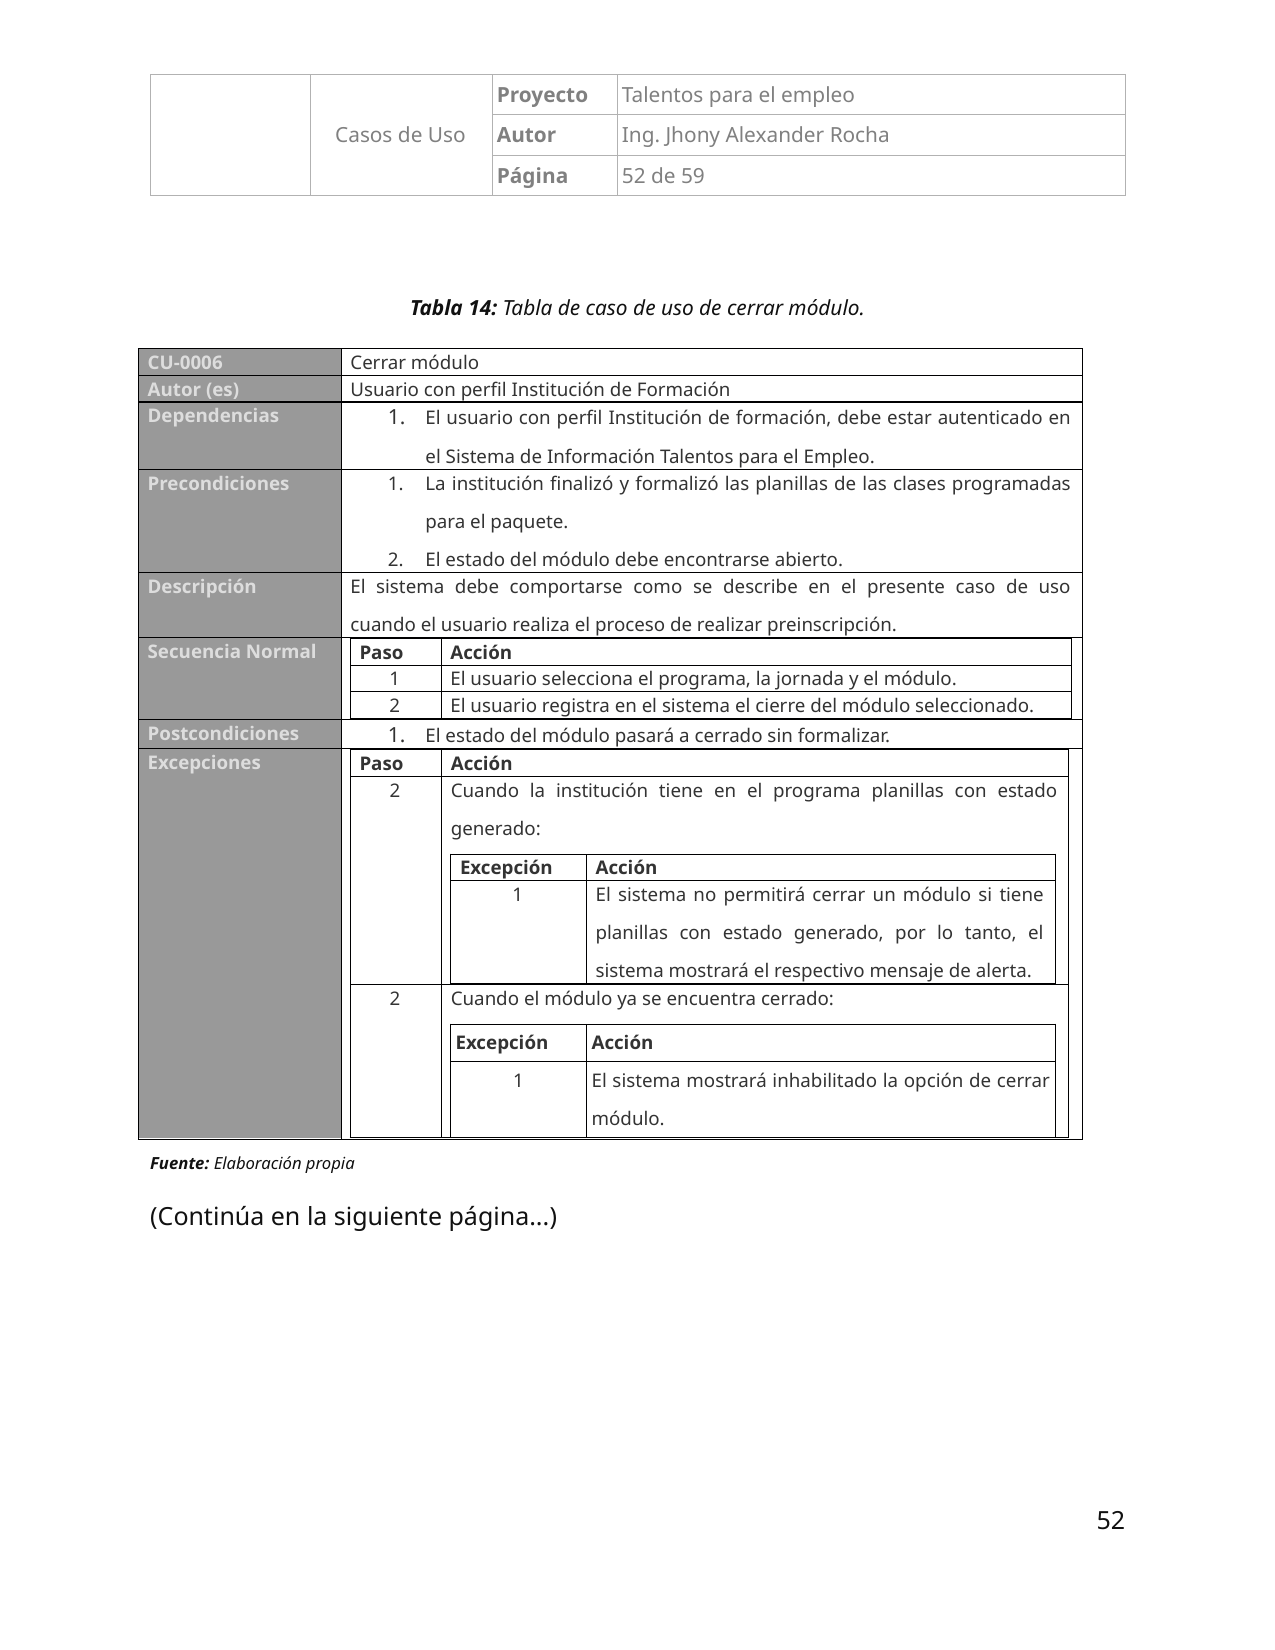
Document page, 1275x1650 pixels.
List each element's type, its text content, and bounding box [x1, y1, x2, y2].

table_cell Descripción [139, 573, 341, 637]
table_cell El usuario con perfil Institución de formación, debe estar autenticado en el Sistema de Información Talentos para el Empleo. [342, 403, 1082, 469]
table_cell 1 [451, 881, 586, 983]
table_header Excepción [451, 855, 586, 880]
table_header Acción [587, 855, 1055, 880]
table_header Paso [351, 750, 441, 776]
table_cell Dependencias [139, 403, 341, 469]
table_cell Excepciones [139, 749, 341, 1138]
table_cell 2 [351, 985, 441, 1137]
table_header CU-0006 [139, 349, 341, 375]
table_cell El sistema mostrará inhabilitado la opción de cerrar módulo. [587, 1062, 1055, 1137]
table_cell Usuario con perfil Institución de Formación [342, 376, 1082, 401]
table_header Acción [442, 750, 1068, 776]
table_header Acción [587, 1025, 1055, 1061]
text Fuente: Elaboración propia [150, 1152, 1125, 1175]
table_cell 1 [351, 666, 441, 691]
table_cell [342, 638, 350, 719]
table_cell [1069, 749, 1082, 1138]
table_cell 2 [351, 692, 441, 718]
table_cell El sistema debe comportarse como se describe en el presente caso de uso cuando el usuario realiza el proceso de realizar preinscripción. [342, 573, 1082, 637]
table_cell Cuando el módulo ya se encuentra cerrado: [442, 985, 1068, 1137]
text (Continúa en la siguiente página...) [150, 1198, 1125, 1233]
table_cell Autor (es) [139, 376, 341, 401]
table_header Paso [351, 639, 441, 664]
table_cell Precondiciones [139, 470, 341, 572]
table_header Acción [442, 639, 1071, 664]
table_header Excepción [451, 1025, 586, 1061]
table_cell 1 [451, 1062, 586, 1137]
table_cell Cuando la institución tiene en el programa planillas con estado generado: [442, 777, 1068, 984]
table_cell El sistema no permitirá cerrar un módulo si tiene planillas con estado generado, por lo tanto, el sistema mostrará el respectivo mensaje de alerta. [587, 881, 1055, 983]
table_cell La institución finalizó y formalizó las planillas de las clases programadas para el paquete. El estado del módulo debe encontrarse abierto. [342, 470, 1082, 572]
table_cell [342, 749, 350, 1138]
table_cell Postcondiciones [139, 720, 341, 748]
table_cell El usuario registra en el sistema el cierre del módulo seleccionado. [442, 692, 1071, 718]
table_cell [1072, 638, 1082, 719]
table_cell El usuario selecciona el programa, la jornada y el módulo. [442, 666, 1071, 691]
text Tabla 14: Tabla de caso de uso de cerrar módulo. [150, 293, 1125, 322]
table_header Cerrar módulo [342, 349, 1082, 375]
table_cell 2 [351, 777, 441, 984]
table_cell Secuencia Normal [139, 638, 341, 719]
table_cell El estado del módulo pasará a cerrado sin formalizar. [342, 720, 1082, 748]
